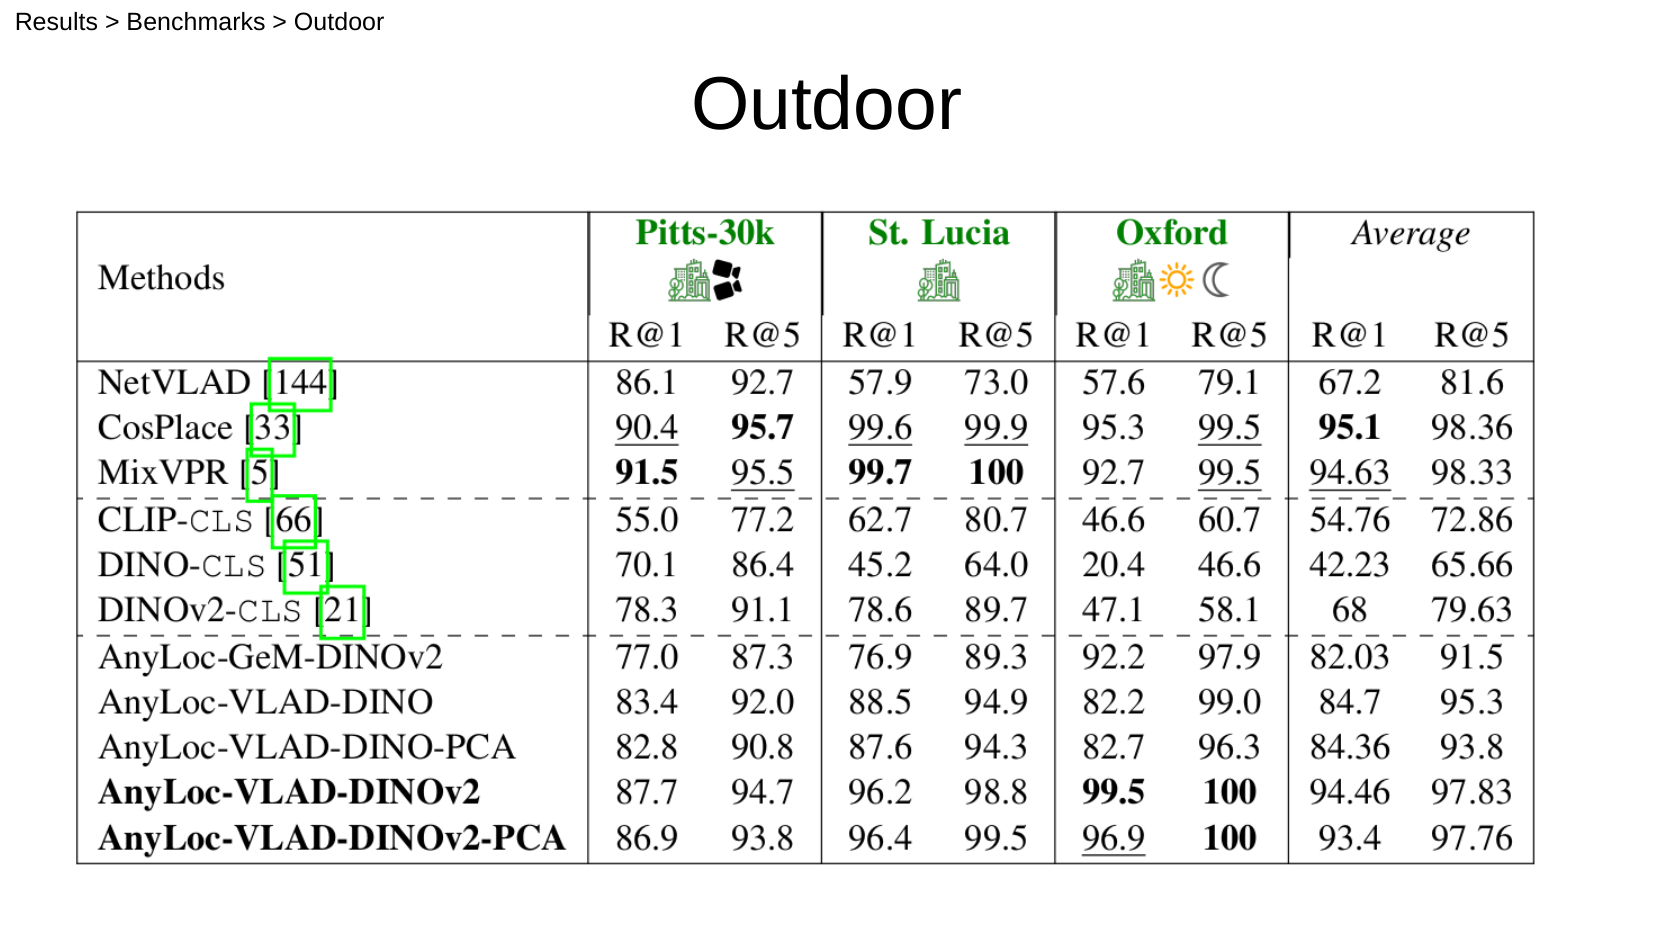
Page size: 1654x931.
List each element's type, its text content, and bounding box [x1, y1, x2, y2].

title Outdoor [82, 59, 1571, 148]
text_box Results > Benchmarks > Outdoor [0, 0, 1654, 43]
picture [73, 206, 1539, 870]
